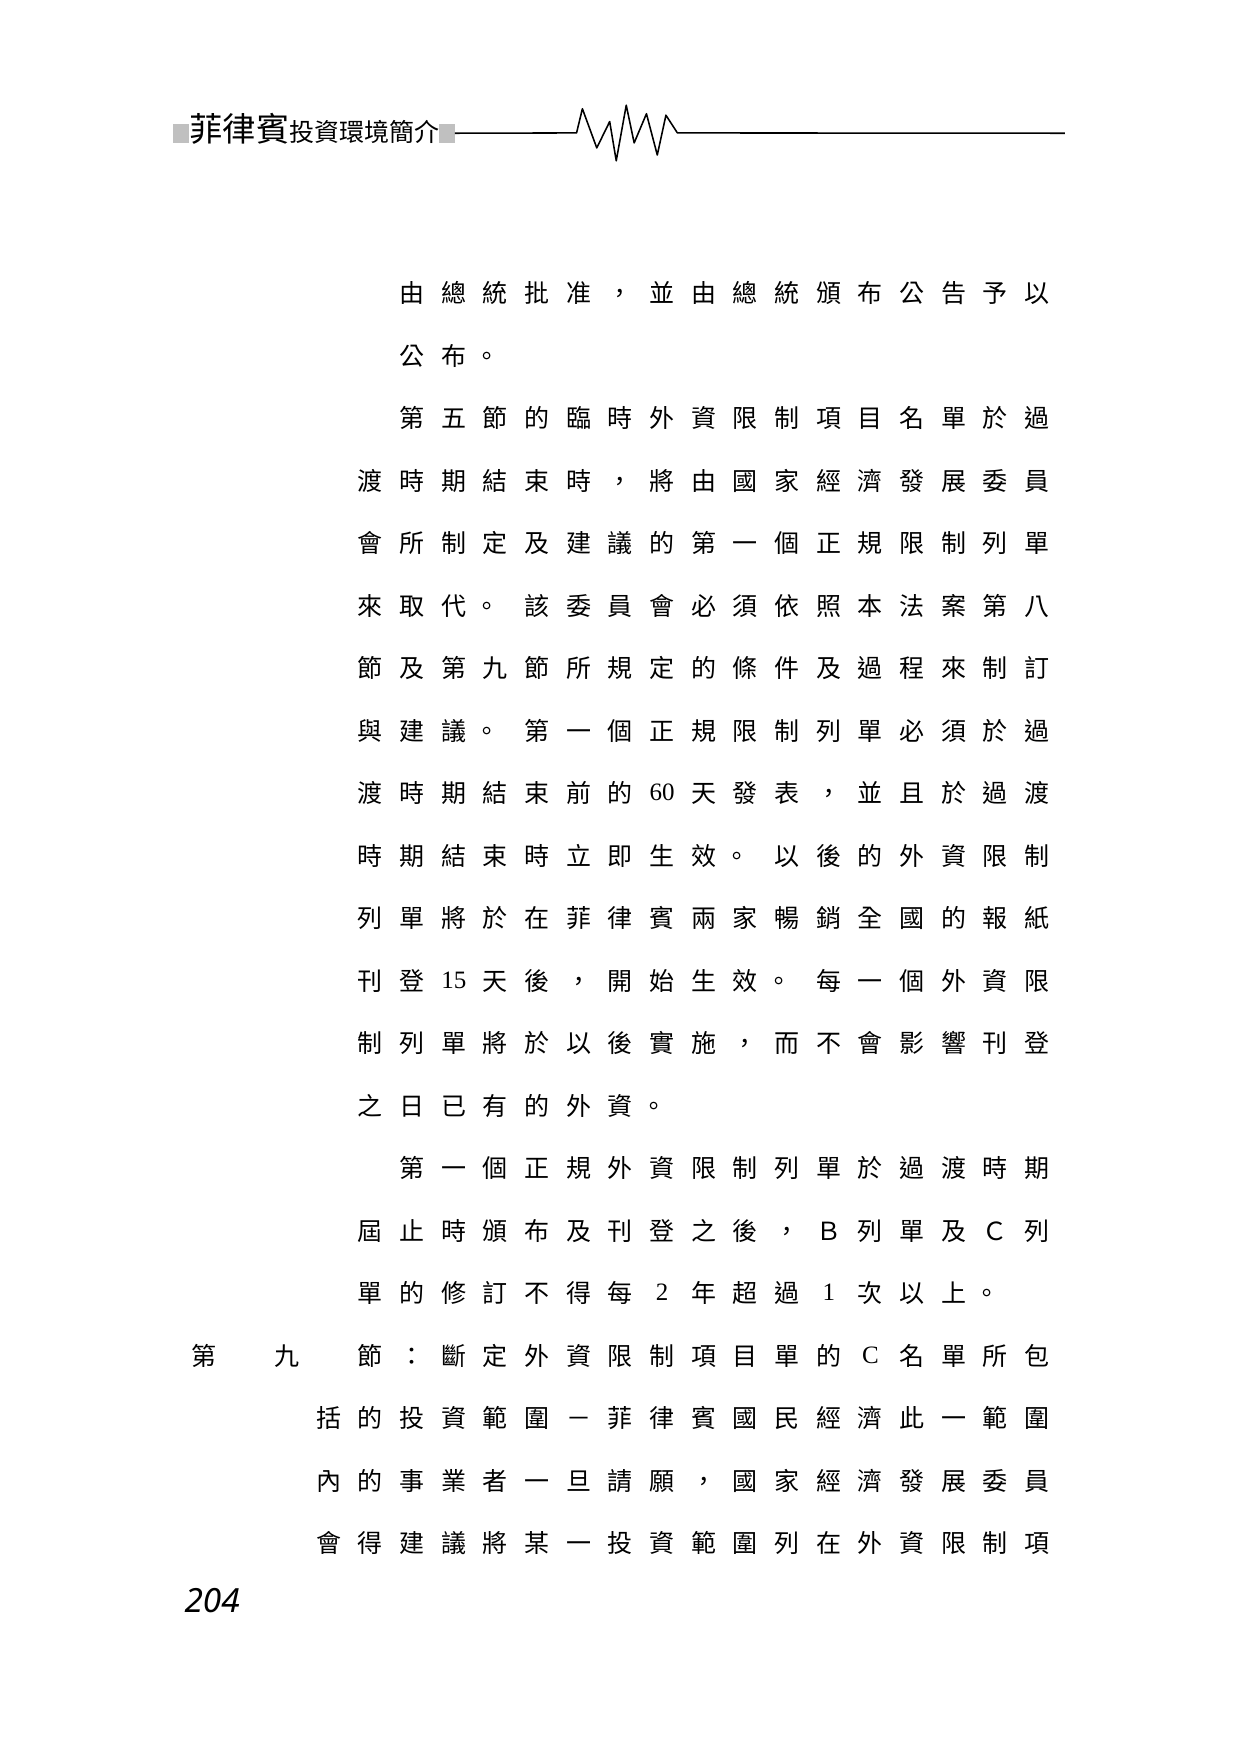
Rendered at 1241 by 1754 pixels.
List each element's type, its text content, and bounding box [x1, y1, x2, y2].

text 第一個正規外資限制列單於過渡時期屆止時頒布及刊登之後，Ｂ列單及Ｃ列單的修訂不得每2年超過1次以上。 [330, 1125, 1058, 1313]
text 第 九 節：斷定外資限制項目單的C名單所包括的投資範圍－菲律賓國民經濟此一範圍內的事業者一旦請願，國家經濟發展委員會得建議將某一投資範圍列在外資限制項 [183, 1313, 1058, 1563]
text 第五節的臨時外資限制項目名單於過渡時期結束時，將由國家經濟發展委員會所制定及建議的第一個正規限制列單來取代。該委員會必須依照本法案第八節及第九節所規定的條件及過程來制訂與建議。第一個正規限制列單必須於過渡時期結束前的60天發表，並且於過渡時期結束時立即生效。以後的外資限制列單將於在菲律賓兩家暢銷全國的報紙刊登15天後，開始生效。每一個外資限制列單將於以後實施，而不會影響刊登之日已有的外資。 [330, 375, 1058, 1125]
text 由總統批准，並由總統頒布公告予以公布。 [306, 250, 1058, 375]
